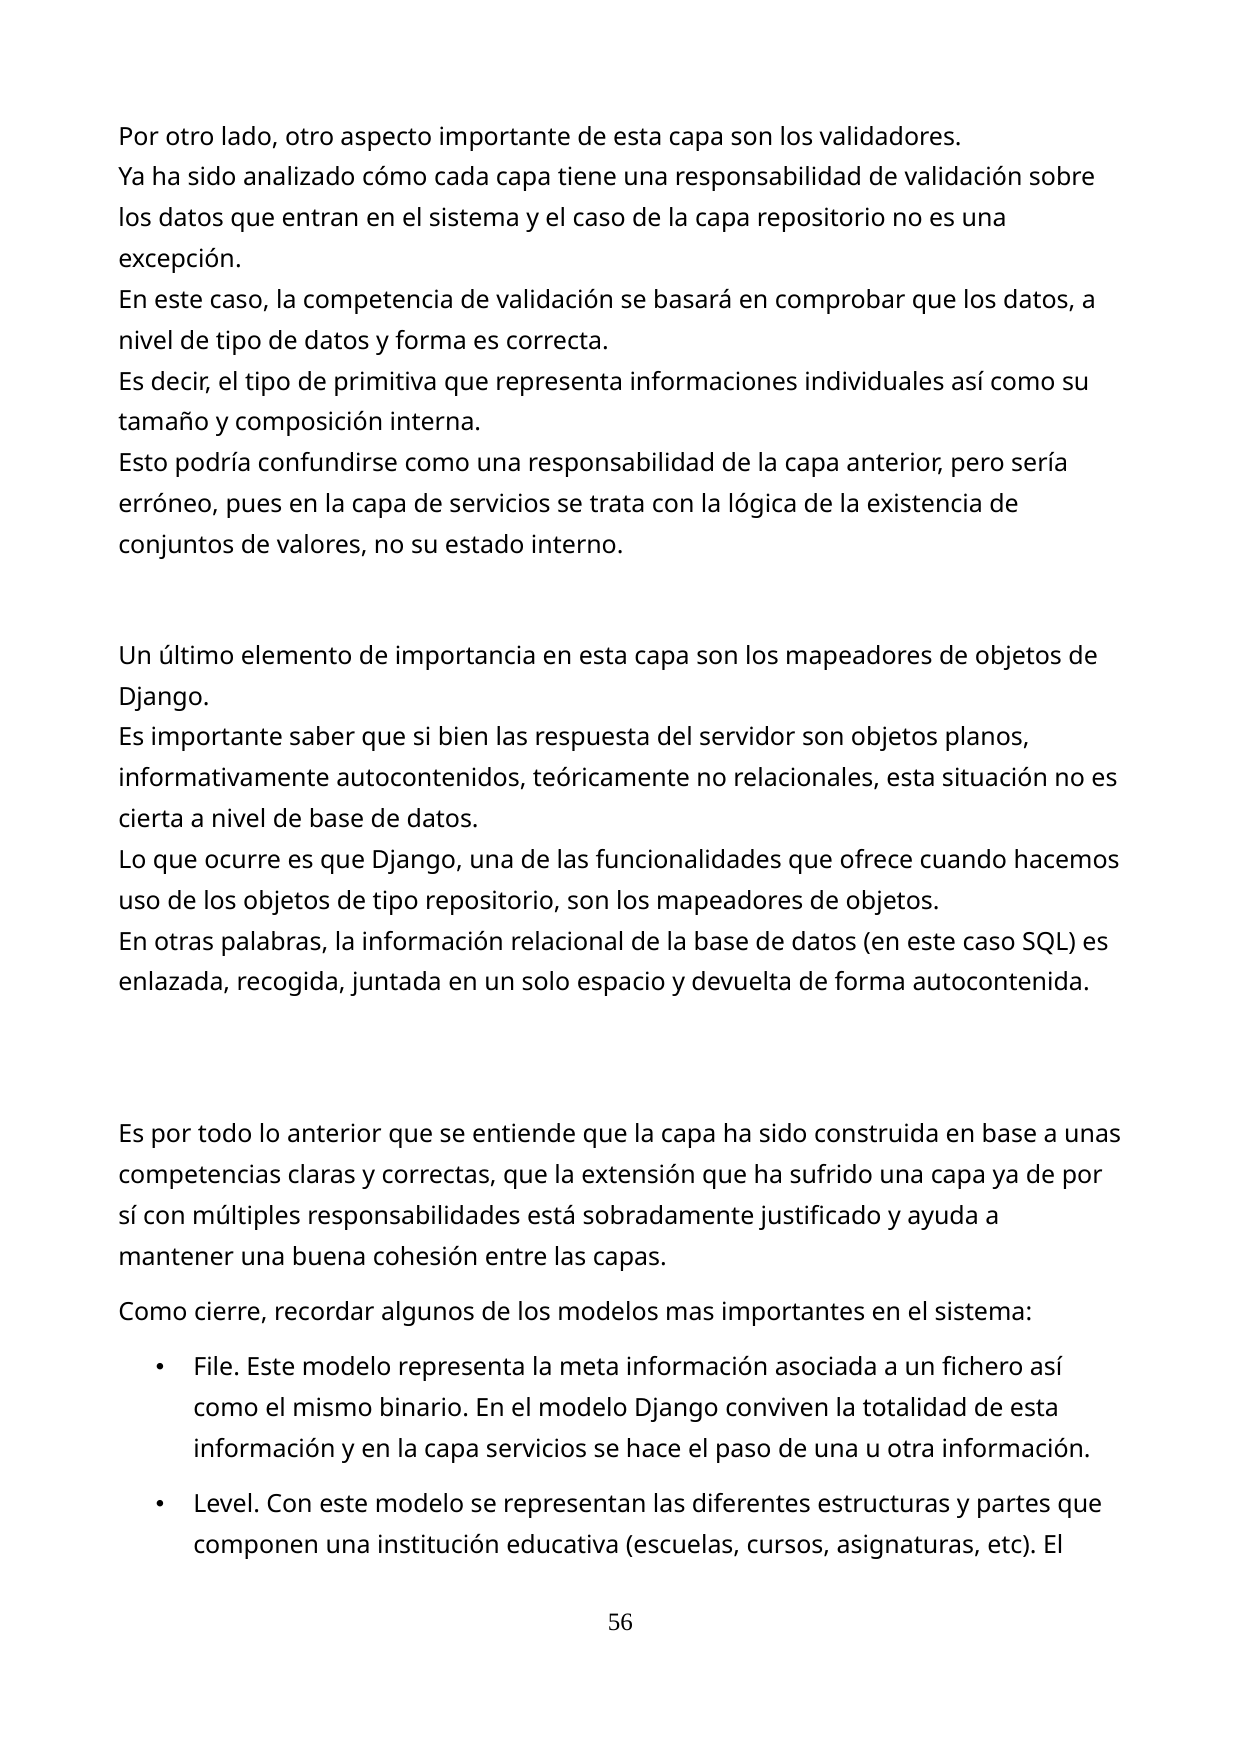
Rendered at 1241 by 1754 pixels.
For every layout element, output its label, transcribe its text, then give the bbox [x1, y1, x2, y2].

text Un último elemento de importancia en esta capa son los mapeadores de objetos de Django. Es importante saber que si bien las respuesta del servidor son objetos planos, informativamente autocontenidos, teóricamente no relacionales, esta situación no es cierta a nivel de base de datos. Lo que ocurre es que Django, una de las funcionalidades que ofrece cuando hacemos uso de los objetos de tipo repositorio, son los mapeadores de objetos. En otras palabras, la información relacional de la base de datos (en este caso SQL) es enlazada, recogida, juntada en un solo espacio y devuelta de forma autocontenida. [118, 637, 1122, 1039]
text Por otro lado, otro aspecto importante de esta capa son los validadores. Ya ha sido analizado cómo cada capa tiene una responsabilidad de validación sobre los datos que entran en el sistema y el caso de la capa repositorio no es una excepción. En este caso, la competencia de validación se basará en comprobar que los datos, a nivel de tipo de datos y forma es correcta. Es decir, el tipo de primitiva que representa informaciones individuales así como su tamaño y composición interna. Esto podría confundirse como una responsabilidad de la capa anterior, pero sería erróneo, pues en la capa de servicios se trata con la lógica de la existencia de conjuntos de valores, no su estado interno. [118, 118, 1122, 561]
list File. Este modelo representa la meta información asociada a un fichero así como el mismo binario. En el modelo Django conviven la totalidad de esta información y en la capa servicios se hace el paso de una u otra información. [156, 1349, 1122, 1465]
text Como cierre, recordar algunos de los modelos mas importantes en el sistema: [118, 1293, 1122, 1328]
list Level. Con este modelo se representan las diferentes estructuras y partes que componen una institución educativa (escuelas, cursos, asignaturas, etc). El [156, 1486, 1122, 1561]
text Es por todo lo anterior que se entiende que la capa ha sido construida en base a unas competencias claras y correctas, que la extensión que ha sufrido una capa ya de por sí con múltiples responsabilidades está sobradamente justificado y ayuda a mantener una buena cohesión entre las capas. [118, 1116, 1122, 1272]
